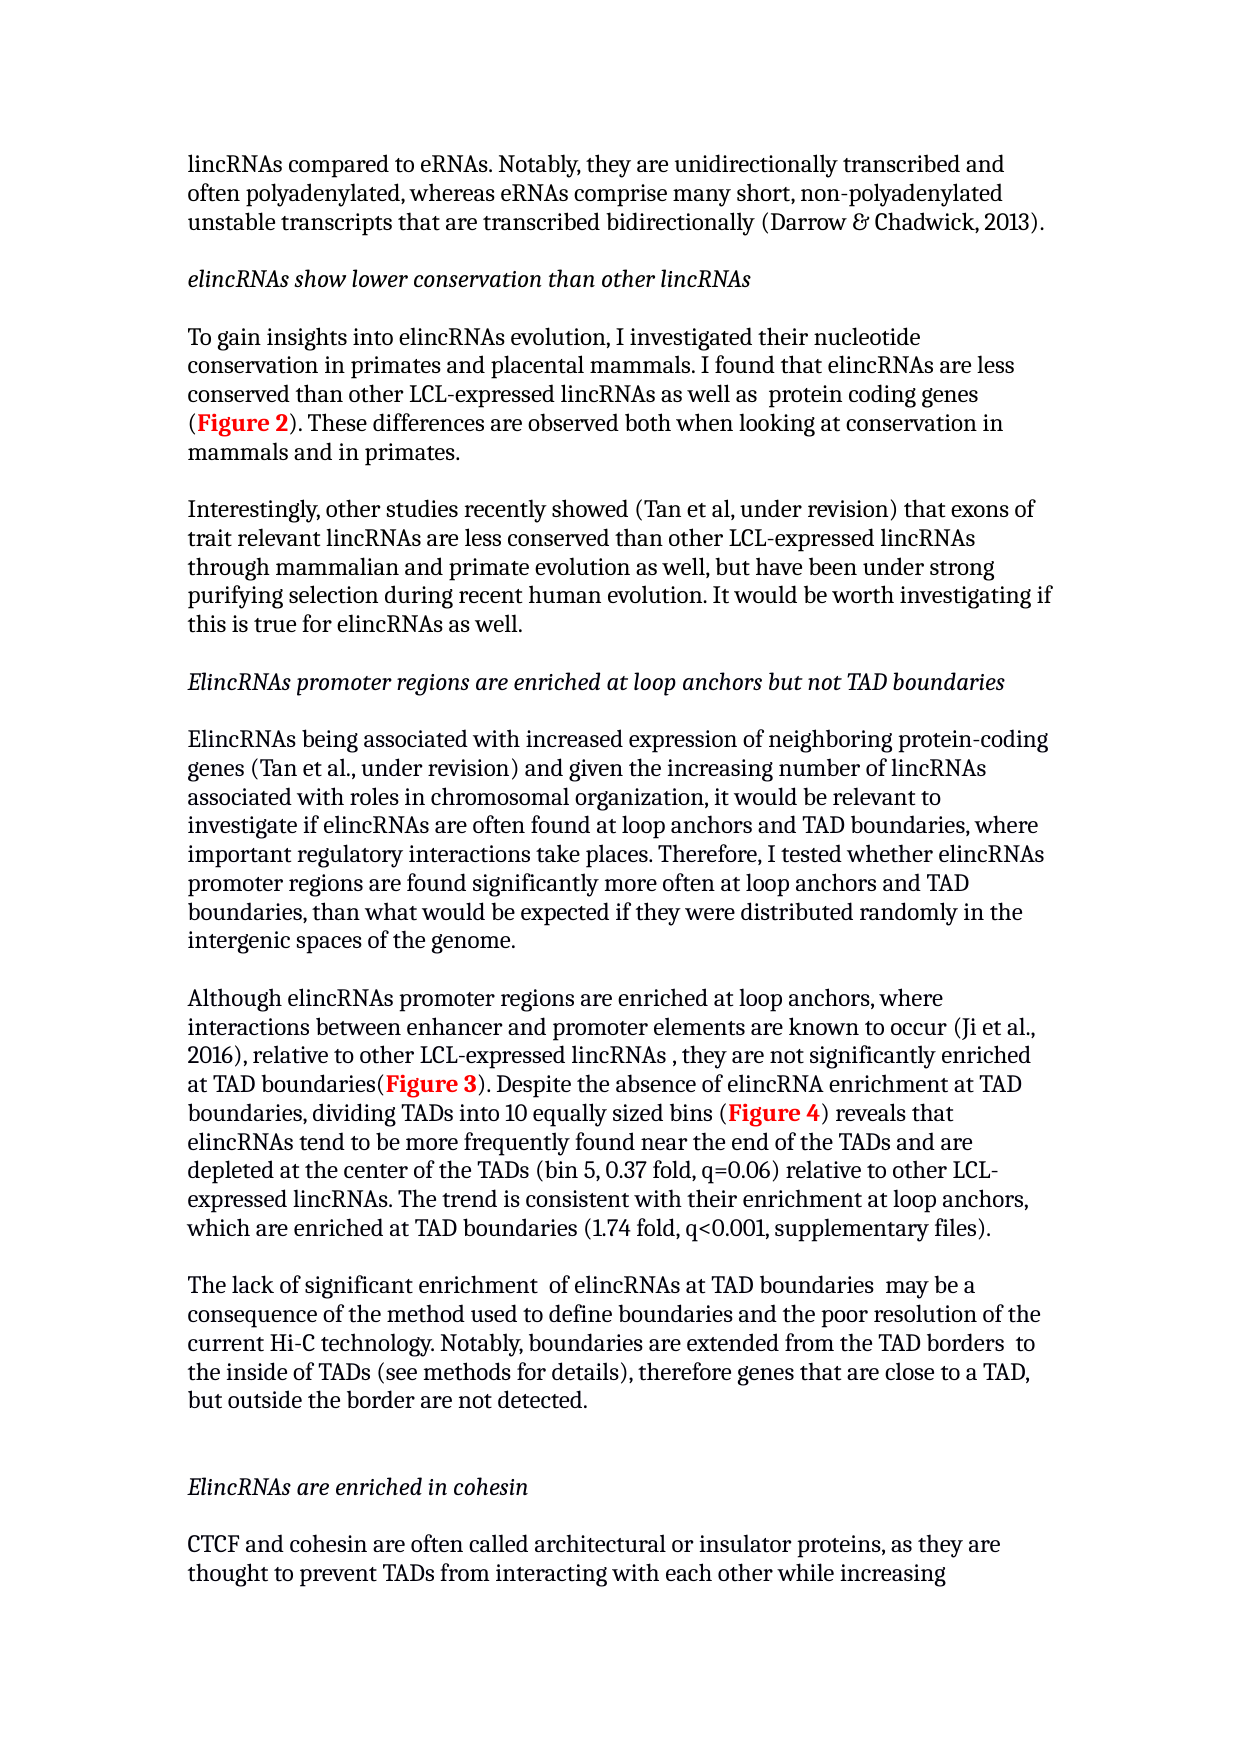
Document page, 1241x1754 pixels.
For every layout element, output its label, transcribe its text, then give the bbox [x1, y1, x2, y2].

text CTCF and cohesin are often called architectural or insulator proteins, as they are thought to prevent TADs from interacting with each other while increasing [187, 1530, 1053, 1587]
text To gain insights into elincRNAs evolution, I investigated their nucleotide conservation in primates and placental mammals. I found that elincRNAs are less conserved than other LCL-expressed lincRNAs as well as protein coding genes (Figure 2). These differences are observed both when looking at conservation in mammals and in primates. [187, 294, 1053, 466]
text ElincRNAs being associated with increased expression of neighboring protein-coding genes (Tan et al., under revision) and given the increasing number of lincRNAs associated with roles in chromosomal organization, it would be relevant to investigate if elincRNAs are often found at loop anchors and TAD boundaries, where important regulatory interactions take places. Therefore, I tested whether elincRNAs promoter regions are found significantly more often at loop anchors and TAD boundaries, than what would be expected if they were distributed randomly in the intergenic spaces of the genome. [187, 725, 1053, 955]
text elincRNAs show lower conservation than other lincRNAs [187, 265, 1053, 294]
text The lack of significant enrichment of elincRNAs at TAD boundaries may be a consequence of the method used to define boundaries and the poor resolution of the current Hi-C technology. Notably, boundaries are extended from the TAD borders to the inside of TADs (see methods for details), therefore genes that are close to a TAD, but outside the border are not detected. [187, 1271, 1053, 1415]
text lincRNAs compared to eRNAs. Notably, they are unidirectionally transcribed and often polyadenylated, whereas eRNAs comprise many short, non-polyadenylated unstable transcripts that are transcribed bidirectionally (Darrow & Chadwick, 2013)⁠. [187, 150, 1053, 236]
text Interestingly, other studies recently showed (Tan et al, under revision) that exons of trait relevant lincRNAs are less conserved than other LCL-expressed lincRNAs through mammalian and primate evolution as well, but have been under strong purifying selection during recent human evolution. It would be worth investigating if this is true for elincRNAs as well. [187, 495, 1053, 639]
text ElincRNAs promoter regions are enriched at loop anchors but not TAD boundaries [187, 667, 1053, 696]
text ElincRNAs are enriched in cohesin [187, 1472, 1053, 1501]
text Although elincRNAs promoter regions are enriched at loop anchors, where interactions between enhancer and promoter elements are known to occur (Ji et al., 2016)⁠, relative to other LCL-expressed lincRNAs , they are not significantly enriched at TAD boundaries(Figure 3). Despite the absence of elincRNA enrichment at TAD boundaries, dividing TADs into 10 equally sized bins (Figure 4) reveals that elincRNAs tend to be more frequently found near the end of the TADs and are depleted at the center of the TADs (bin 5, 0.37 fold, q=0.06) relative to other LCL-expressed lincRNAs. The trend is consistent with their enrichment at loop anchors, which are enriched at TAD boundaries (1.74 fold, q<0.001, supplementary files). [187, 984, 1053, 1242]
